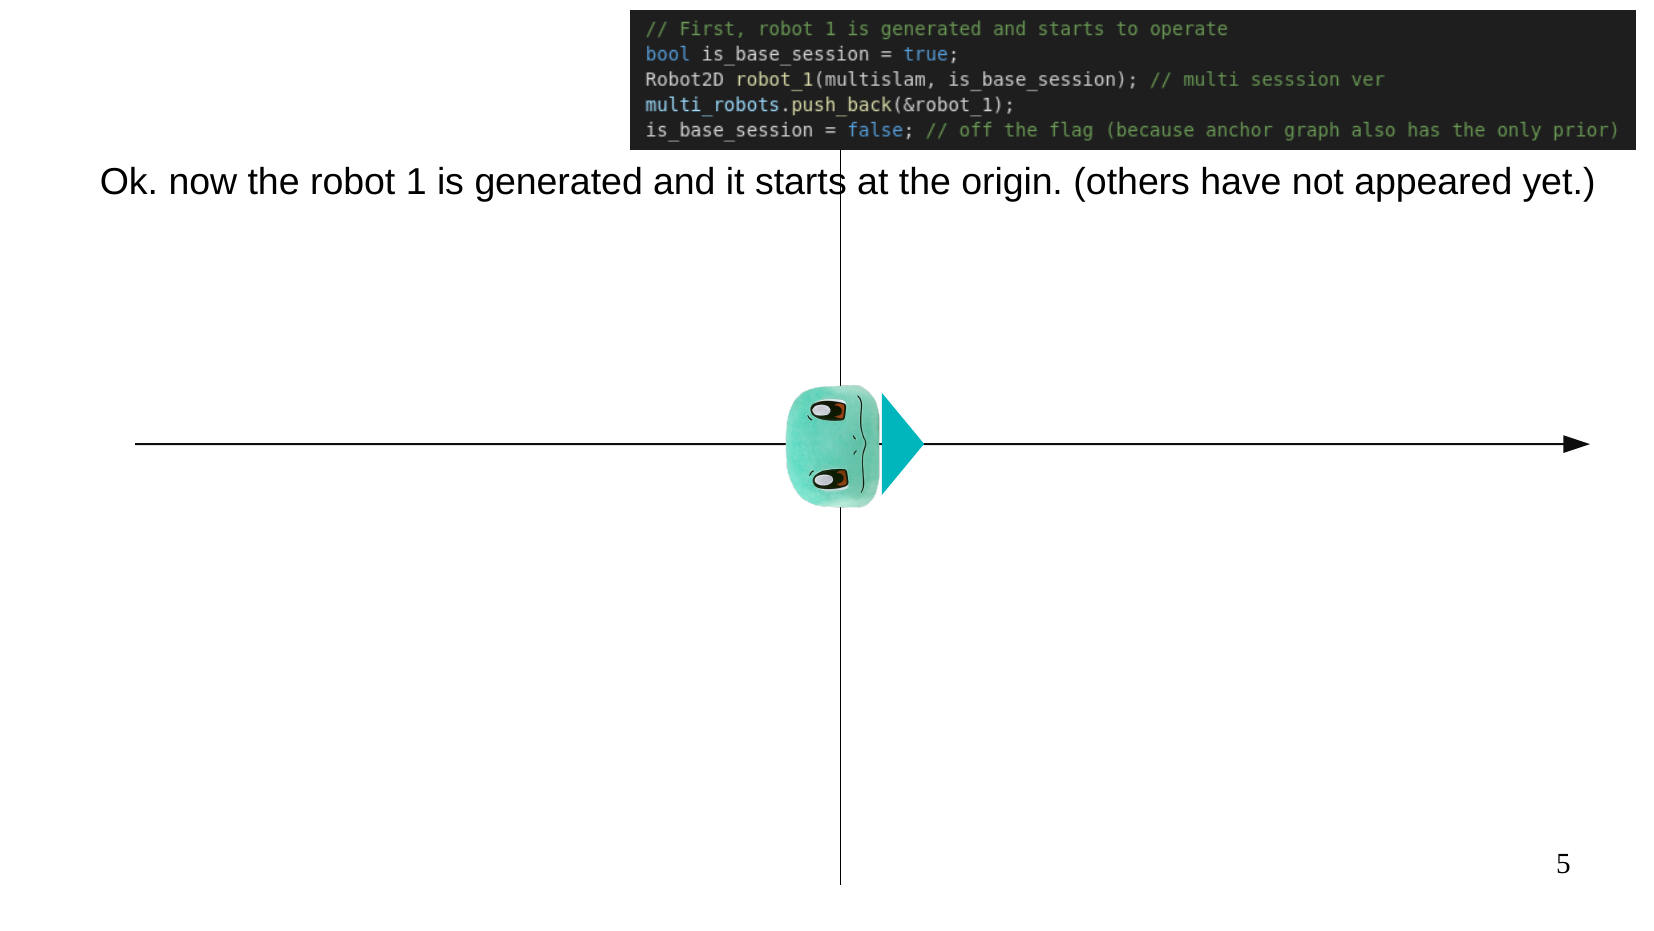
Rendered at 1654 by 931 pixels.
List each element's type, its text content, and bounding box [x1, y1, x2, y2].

text_box [881, 392, 925, 496]
text_box Ok. now the robot 1 is generated and it starts at the origin. (others have not appeared yet.) [85, 153, 1612, 210]
picture [752, 367, 911, 526]
picture [630, 10, 1636, 151]
